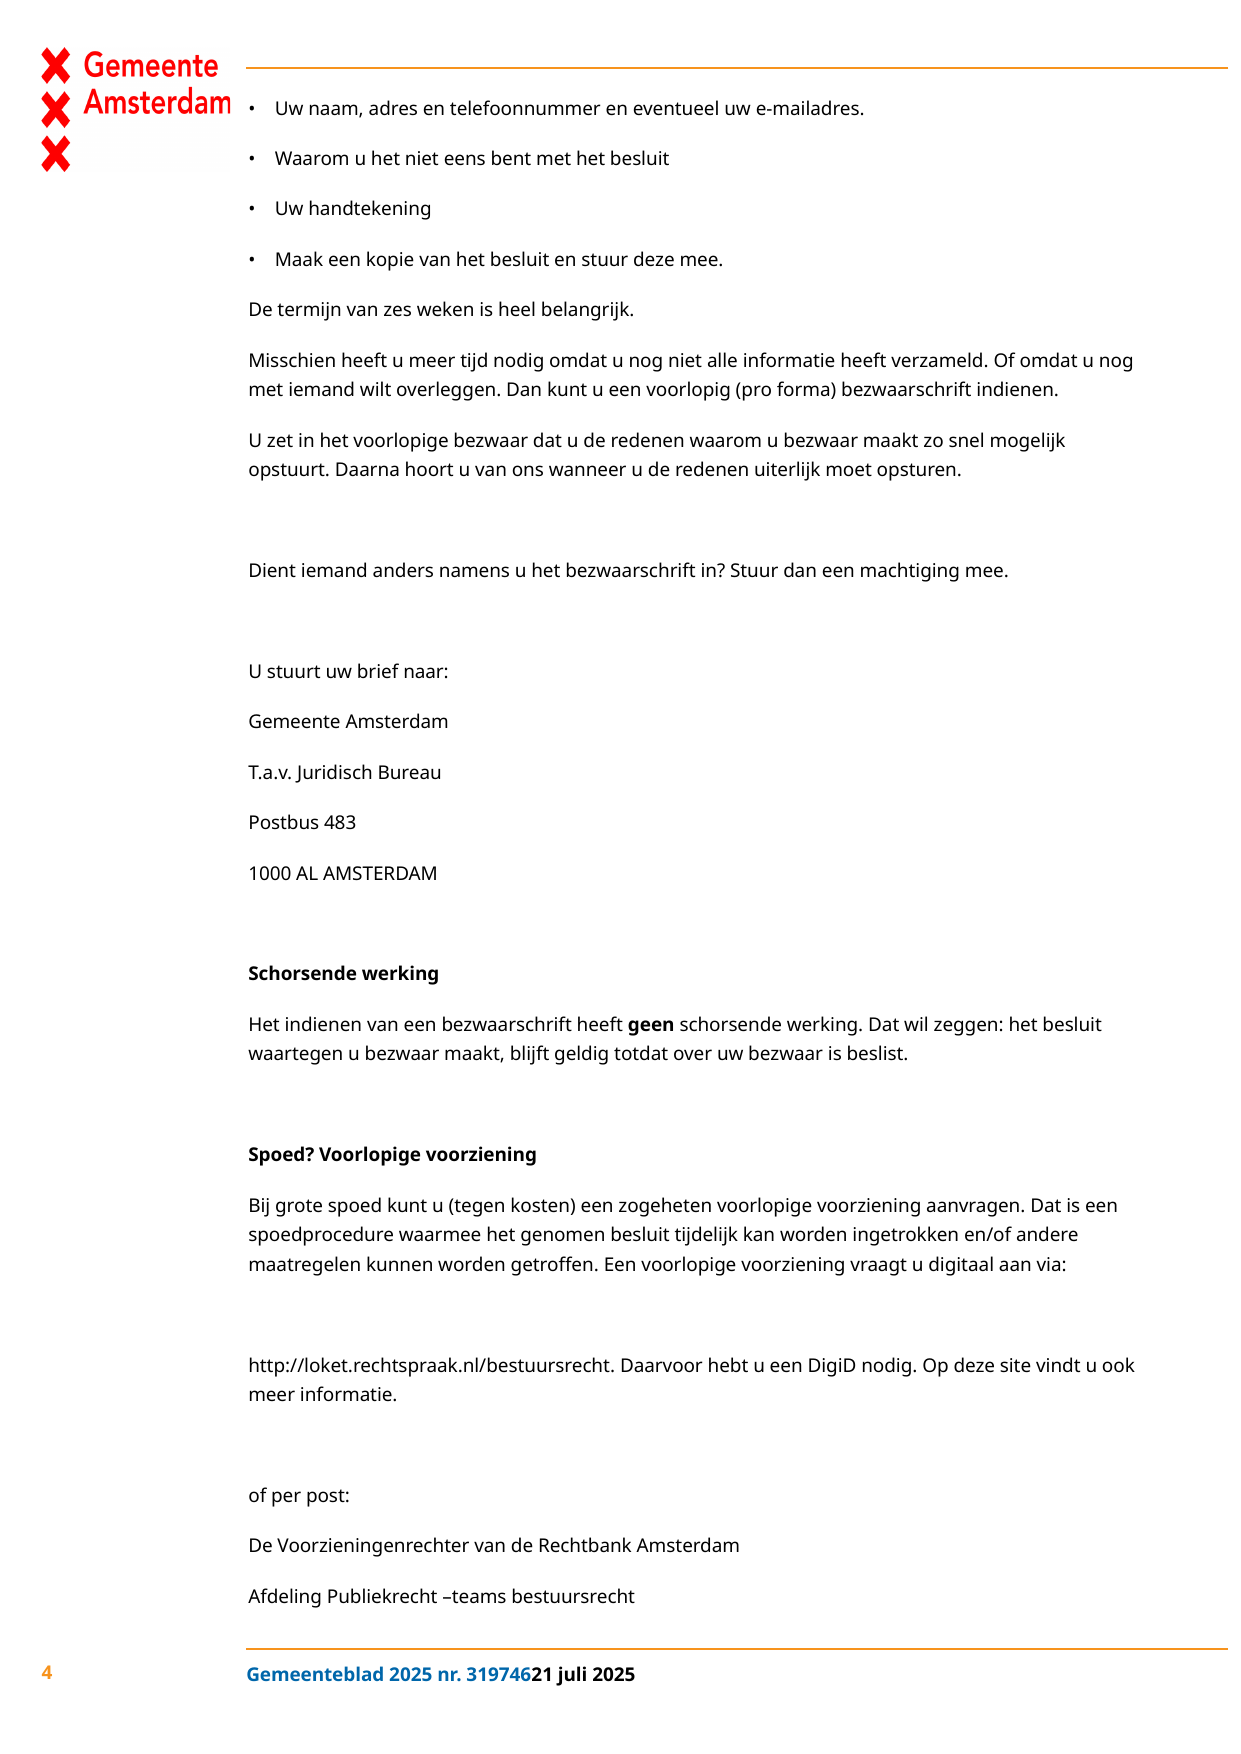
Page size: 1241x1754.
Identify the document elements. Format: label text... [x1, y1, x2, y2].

text Dient iemand anders namens u het bezwaarschrift in? Stuur dan een machtiging mee. [248, 557, 1152, 583]
text Schorsende werking [248, 961, 1152, 986]
text Postbus 483 [248, 809, 1152, 835]
picture [41, 47, 231, 172]
text 1000 AL AMSTERDAM [248, 860, 1152, 886]
text U zet in het voorlopige bezwaar dat u de redenen waarom u bezwaar maakt zo snel mogelijk opstuurt. Daarna hoort u van ons wanneer u de redenen uiterlijk moet opsturen. [248, 427, 1152, 482]
text • Maak een kopie van het besluit en stuur deze mee. [248, 246, 1152, 272]
text of per post: [248, 1482, 1152, 1508]
text De Voorzieningenrechter van de Rechtbank Amsterdam [248, 1533, 1152, 1558]
text U stuurt uw brief naar: [248, 658, 1152, 684]
text • Uw handtekening [248, 196, 1152, 221]
text De termijn van zes weken is heel belangrijk. [248, 296, 1152, 322]
text Het indienen van een bezwaarschrift heeft geen schorsende werking. Dat wil zeggen: het besluit waartegen u bezwaar maakt, blijft geldig totdat over uw bezwaar is beslist. [248, 1011, 1152, 1066]
text Bij grote spoed kunt u (tegen kosten) een zogeheten voorlopige voorziening aanvragen. Dat is een spoedprocedure waarmee het genomen besluit tijdelijk kan worden ingetrokken en/of andere maatregelen kunnen worden getroffen. Een voorlopige voorziening vraagt u digitaal aan via: [248, 1192, 1152, 1277]
text Gemeente Amsterdam [248, 708, 1152, 734]
text • Uw naam, adres en telefoonnummer en eventueel uw e-mailadres. [248, 95, 1152, 121]
text Afdeling Publiekrecht –teams bestuursrecht [248, 1583, 1152, 1609]
text T.a.v. Juridisch Bureau [248, 759, 1152, 785]
text http://loket.rechtspraak.nl/bestuursrecht. Daarvoor hebt u een DigiD nodig. Op deze site vindt u ook meer informatie. [248, 1352, 1152, 1407]
text • Waarom u het niet eens bent met het besluit [248, 145, 1152, 171]
text Spoed? Voorlopige voorziening [248, 1141, 1152, 1167]
text Misschien heeft u meer tijd nodig omdat u nog niet alle informatie heeft verzameld. Of omdat u nog met iemand wilt overleggen. Dan kunt u een voorlopig (pro forma) bezwaarschrift indienen. [248, 347, 1152, 402]
